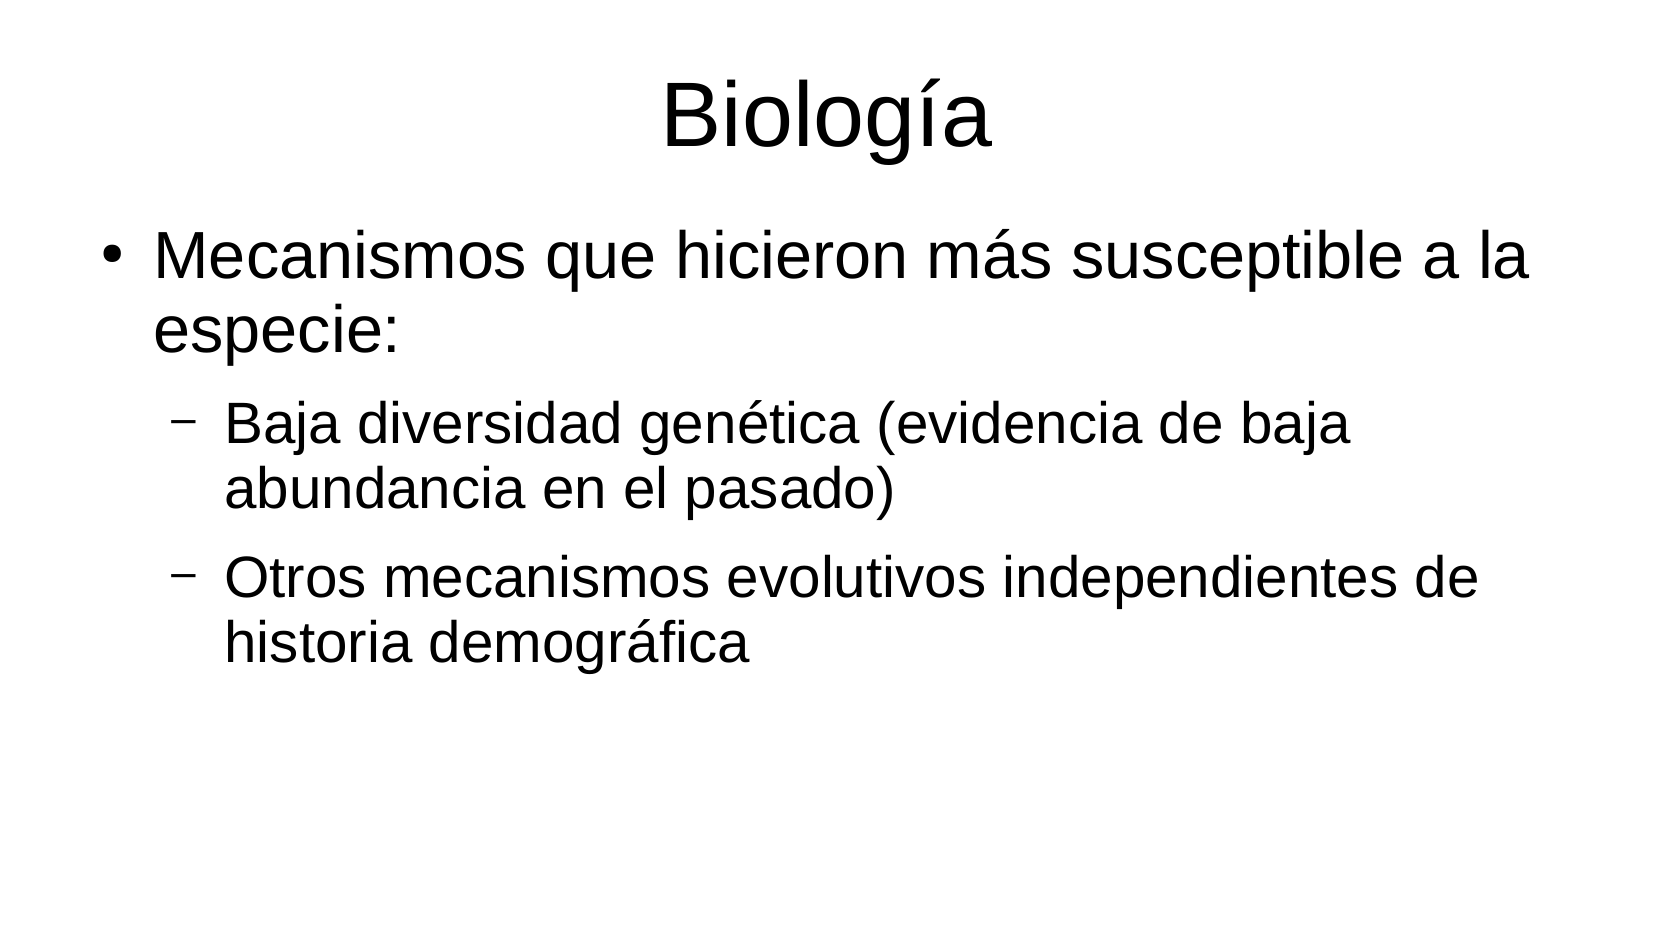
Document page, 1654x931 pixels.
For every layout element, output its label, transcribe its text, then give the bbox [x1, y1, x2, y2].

title Biología [82, 37, 1571, 193]
list Mecanismos que hicieron más susceptible a la especie: Baja diversidad genética (evidencia de baja abundancia en el pasado) Otros mecanismos evolutivos independientes de historia demográfica [82, 217, 1571, 758]
